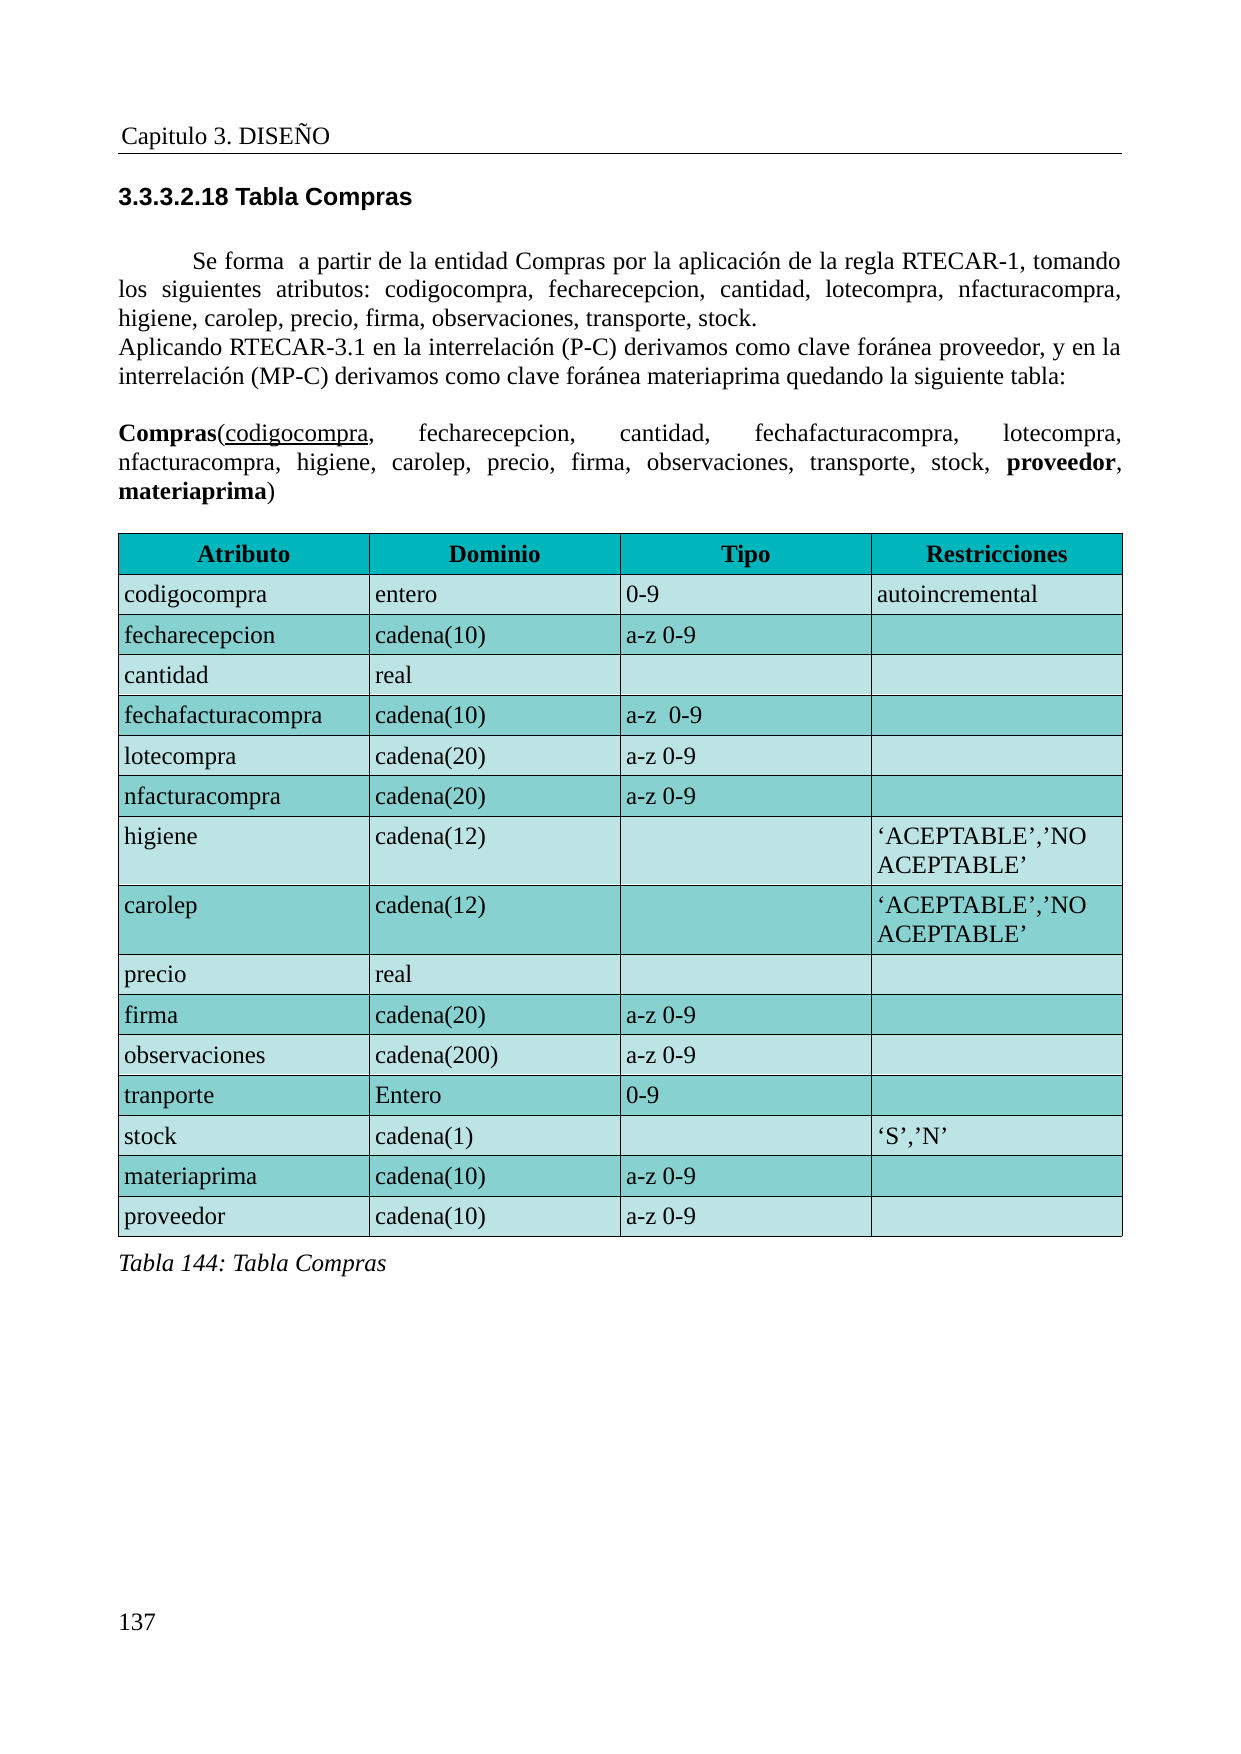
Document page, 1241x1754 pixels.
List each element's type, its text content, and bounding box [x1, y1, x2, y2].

table_cell [872, 1076, 1122, 1115]
table_header Tipo [621, 534, 871, 574]
table_cell [872, 736, 1122, 775]
table_cell cadena(20) [370, 995, 620, 1034]
table_cell Entero [370, 1076, 620, 1115]
text Compras(codigocompra, fecharecepcion, cantidad, fechafacturacompra, lotecompra, nfacturacompra, higiene, carolep, precio, firma, observaciones, transporte, stock, proveedor, materiaprima) [118, 418, 1122, 504]
table_cell [872, 1197, 1122, 1236]
table_cell cadena(10) [370, 1197, 620, 1236]
table_cell [621, 1116, 871, 1155]
table_cell materiaprima [119, 1156, 369, 1196]
table_cell cadena(12) [370, 817, 620, 884]
table_cell fecharecepcion [119, 615, 369, 654]
text Tabla 144: Tabla Compras [118, 1248, 1122, 1277]
table_cell tranporte [119, 1076, 369, 1115]
table_cell fechafacturacompra [119, 696, 369, 735]
table_cell a-z 0-9 [621, 995, 871, 1034]
table_cell [872, 955, 1122, 994]
table_header Restricciones [872, 534, 1122, 574]
table_cell cadena(20) [370, 776, 620, 816]
table_cell a-z 0-9 [621, 1035, 871, 1074]
table_cell cantidad [119, 655, 369, 694]
table_cell [872, 995, 1122, 1034]
table_cell cadena(1) [370, 1116, 620, 1155]
table_cell a-z 0-9 [621, 776, 871, 816]
table_cell higiene [119, 817, 369, 884]
table_cell ‘ACEPTABLE’,’NO ACEPTABLE’ [872, 817, 1122, 884]
table_cell precio [119, 955, 369, 994]
table_cell [872, 776, 1122, 816]
table_cell [872, 1156, 1122, 1196]
table_cell [621, 955, 871, 994]
table_cell real [370, 655, 620, 694]
subtitle 3.3.3.2.18 Tabla Compras [118, 182, 1122, 211]
table_cell a-z 0-9 [621, 736, 871, 775]
table_cell real [370, 955, 620, 994]
table_cell 0-9 [621, 1076, 871, 1115]
table_cell [872, 655, 1122, 694]
table_cell [621, 886, 871, 954]
table_cell cadena(10) [370, 1156, 620, 1196]
text Se forma a partir de la entidad Compras por la aplicación de la regla RTECAR-1, tomando los siguientes atributos: codigocompra, fecharecepcion, cantidad, lotecompra, nfacturacompra, higiene, carolep, precio, firma, observaciones, transporte, stock. [118, 246, 1122, 332]
table_cell [621, 655, 871, 694]
table_cell a-z 0-9 [621, 615, 871, 654]
table_header Atributo [119, 534, 369, 574]
table_cell [872, 1035, 1122, 1074]
table_cell ‘S’,’N’ [872, 1116, 1122, 1155]
table_cell observaciones [119, 1035, 369, 1074]
table_cell a-z 0-9 [621, 696, 871, 735]
table_cell nfacturacompra [119, 776, 369, 816]
table_cell cadena(12) [370, 886, 620, 954]
table_cell ‘ACEPTABLE’,’NO ACEPTABLE’ [872, 886, 1122, 954]
text Aplicando RTECAR-3.1 en la interrelación (P-C) derivamos como clave foránea proveedor, y en la interrelación (MP-C) derivamos como clave foránea materiaprima quedando la siguiente tabla: [118, 332, 1122, 389]
table_cell cadena(200) [370, 1035, 620, 1074]
table_cell [621, 817, 871, 884]
table_cell lotecompra [119, 736, 369, 775]
table_cell codigocompra [119, 575, 369, 614]
table_cell [872, 615, 1122, 654]
table_cell 0-9 [621, 575, 871, 614]
table_cell a-z 0-9 [621, 1197, 871, 1236]
table_cell stock [119, 1116, 369, 1155]
table_cell proveedor [119, 1197, 369, 1236]
table_cell a-z 0-9 [621, 1156, 871, 1196]
table_cell entero [370, 575, 620, 614]
table_cell autoincremental [872, 575, 1122, 614]
table_cell firma [119, 995, 369, 1034]
table_header Dominio [370, 534, 620, 574]
table_cell cadena(10) [370, 696, 620, 735]
table_cell cadena(10) [370, 615, 620, 654]
table_cell cadena(20) [370, 736, 620, 775]
table_cell [872, 696, 1122, 735]
table_cell carolep [119, 886, 369, 954]
